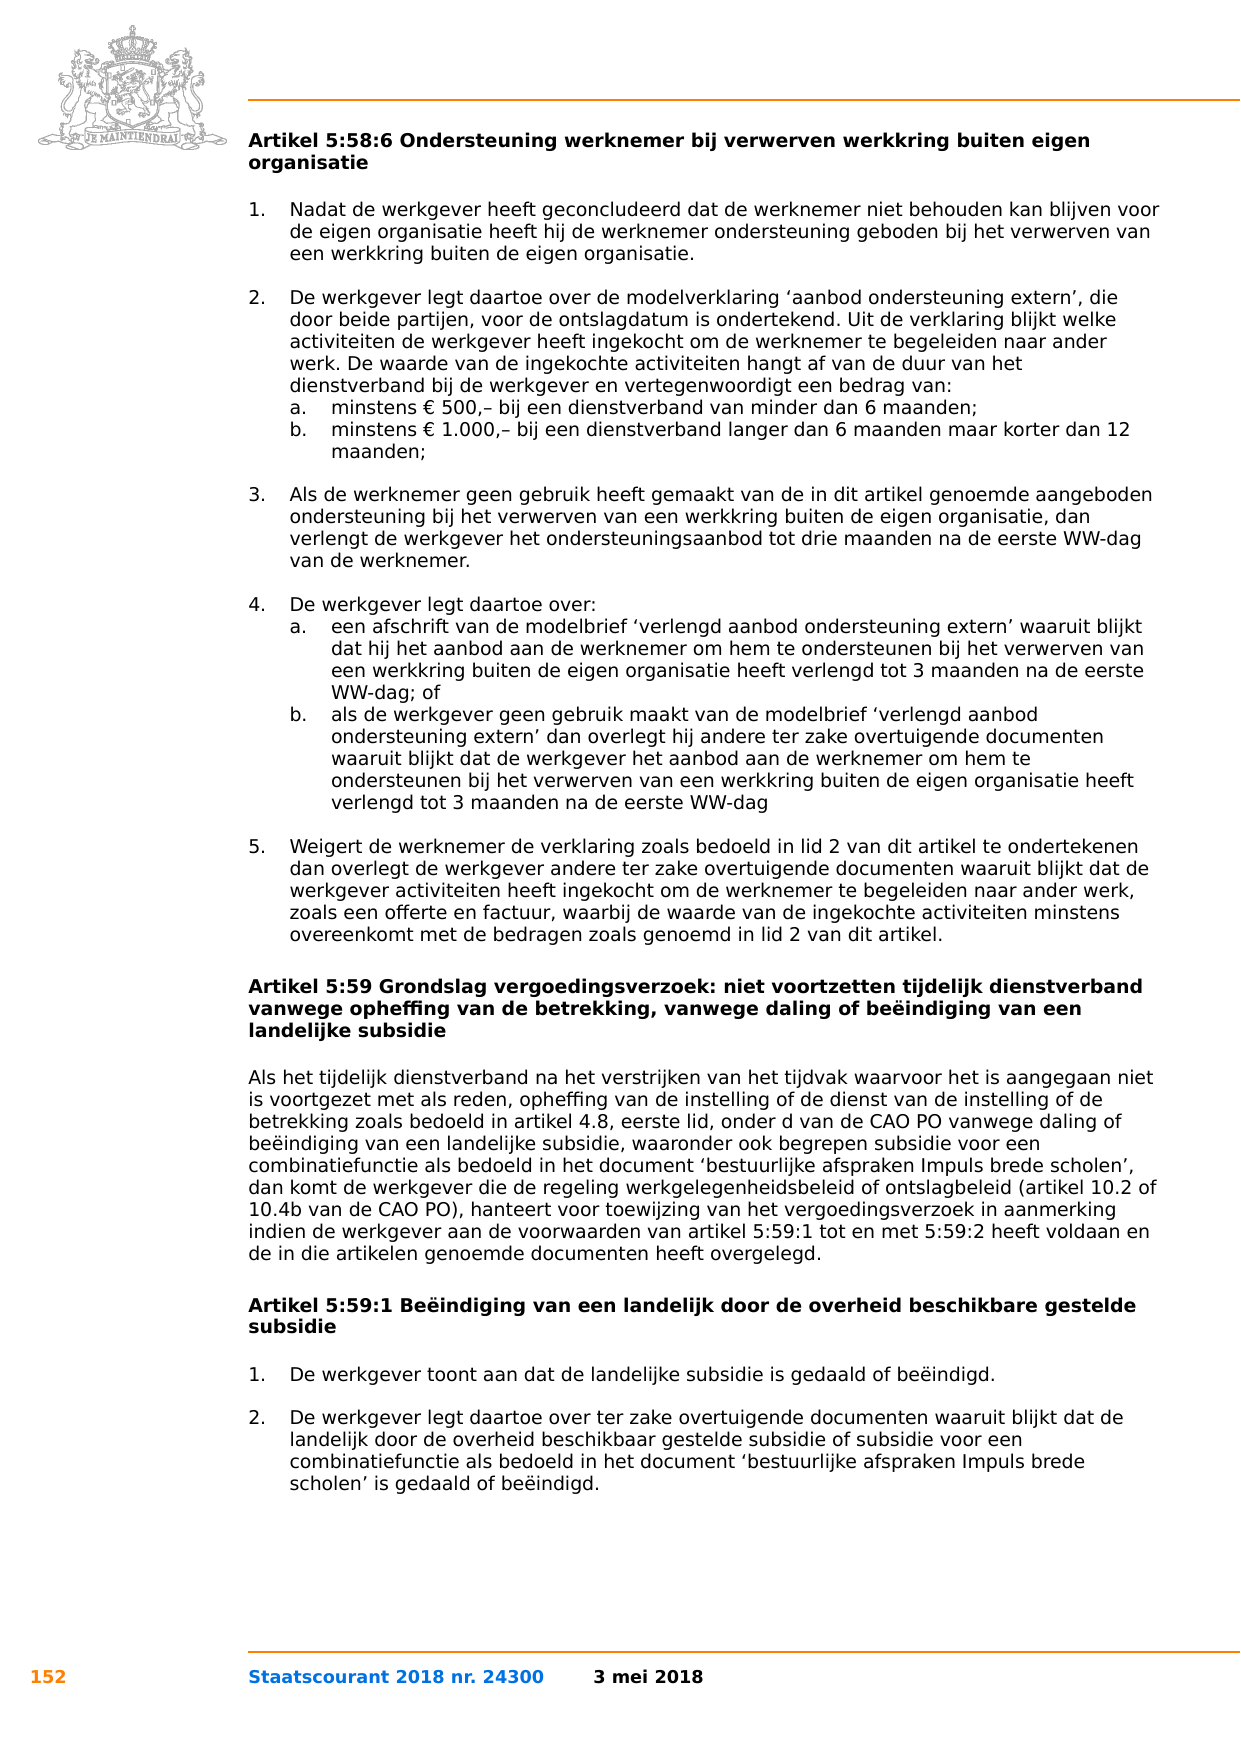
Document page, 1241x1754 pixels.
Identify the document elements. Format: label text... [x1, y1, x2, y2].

text Als het tijdelijk dienstverband na het verstrijken van het tijdvak waarvoor het is aangegaan niet is voortgezet met als reden, opheffing van de instelling of de dienst van de instelling of de betrekking zoals bedoeld in artikel 4.8, eerste lid, onder d van de CAO PO vanwege daling of beëindiging van een landelijke subsidie, waaronder ook begrepen subsidie voor een combinatiefunctie als bedoeld in het document ‘bestuurlijke afspraken Impuls brede scholen’, dan komt de werkgever die de regeling werkgelegenheidsbeleid of ontslagbeleid (artikel 10.2 of 10.4b van de CAO PO), hanteert voor toewijzing van het vergoedingsverzoek in aanmerking indien de werkgever aan de voorwaarden van artikel 5:59:1 tot en met 5:59:2 heeft voldaan en de in die artikelen genoemde documenten heeft overgelegd. [248, 1067, 1163, 1264]
text b. minstens € 1.000,– bij een dienstverband langer dan 6 maanden maar korter dan 12 maanden; [289, 418, 1163, 462]
text 4. De werkgever legt daartoe over: [248, 594, 1163, 616]
subtitle Artikel 5:58:6 Ondersteuning werknemer bij verwerven werkkring buiten eigen organisatie [248, 130, 1163, 174]
text 3. Als de werknemer geen gebruik heeft gemaakt van de in dit artikel genoemde aangeboden ondersteuning bij het verwerven van een werkkring buiten de eigen organisatie, dan verlengt de werkgever het ondersteuningsaanbod tot drie maanden na de eerste WW-dag van de werknemer. [248, 484, 1163, 572]
text 2. De werkgever legt daartoe over de modelverklaring ‘aanbod ondersteuning extern’, die door beide partijen, voor de ontslagdatum is ondertekend. Uit de verklaring blijkt welke activiteiten de werkgever heeft ingekocht om de werknemer te begeleiden naar ander werk. De waarde van de ingekochte activiteiten hangt af van de duur van het dienstverband bij de werkgever en vertegenwoordigt een bedrag van: [248, 287, 1163, 397]
text 5. Weigert de werknemer de verklaring zoals bedoeld in lid 2 van dit artikel te ondertekenen dan overlegt de werkgever andere ter zake overtuigende documenten waaruit blijkt dat de werkgever activiteiten heeft ingekocht om de werknemer te begeleiden naar ander werk, zoals een offerte en factuur, waarbij de waarde van de ingekochte activiteiten minstens overeenkomt met de bedragen zoals genoemd in lid 2 van dit artikel. [248, 836, 1163, 946]
picture [38, 25, 227, 150]
text 1. De werkgever toont aan dat de landelijke subsidie is gedaald of beëindigd. [248, 1363, 1163, 1385]
text a. een afschrift van de modelbrief ‘verlengd aanbod ondersteuning extern’ waaruit blijkt dat hij het aanbod aan de werknemer om hem te ondersteunen bij het verwerven van een werkkring buiten de eigen organisatie heeft verlengd tot 3 maanden na de eerste WW-dag; of [289, 616, 1163, 704]
text b. als de werkgever geen gebruik maakt van de modelbrief ‘verlengd aanbod ondersteuning extern’ dan overlegt hij andere ter zake overtuigende documenten waaruit blijkt dat de werkgever het aanbod aan de werknemer om hem te ondersteunen bij het verwerven van een werkkring buiten de eigen organisatie heeft verlengd tot 3 maanden na de eerste WW-dag [289, 704, 1163, 814]
subtitle Artikel 5:59 Grondslag vergoedingsverzoek: niet voortzetten tijdelijk dienstverband vanwege opheffing van de betrekking, vanwege daling of beëindiging van een landelijke subsidie [248, 976, 1163, 1042]
text 2. De werkgever legt daartoe over ter zake overtuigende documenten waaruit blijkt dat de landelijk door de overheid beschikbaar gestelde subsidie of subsidie voor een combinatiefunctie als bedoeld in het document ‘bestuurlijke afspraken Impuls brede scholen’ is gedaald of beëindigd. [248, 1407, 1163, 1495]
subtitle Artikel 5:59:1 Beëindiging van een landelijk door de overheid beschikbare gestelde subsidie [248, 1294, 1163, 1338]
text a. minstens € 500,– bij een dienstverband van minder dan 6 maanden; [289, 397, 1163, 418]
text 1. Nadat de werkgever heeft geconcludeerd dat de werknemer niet behouden kan blijven voor de eigen organisatie heeft hij de werknemer ondersteuning geboden bij het verwerven van een werkkring buiten de eigen organisatie. [248, 199, 1163, 265]
